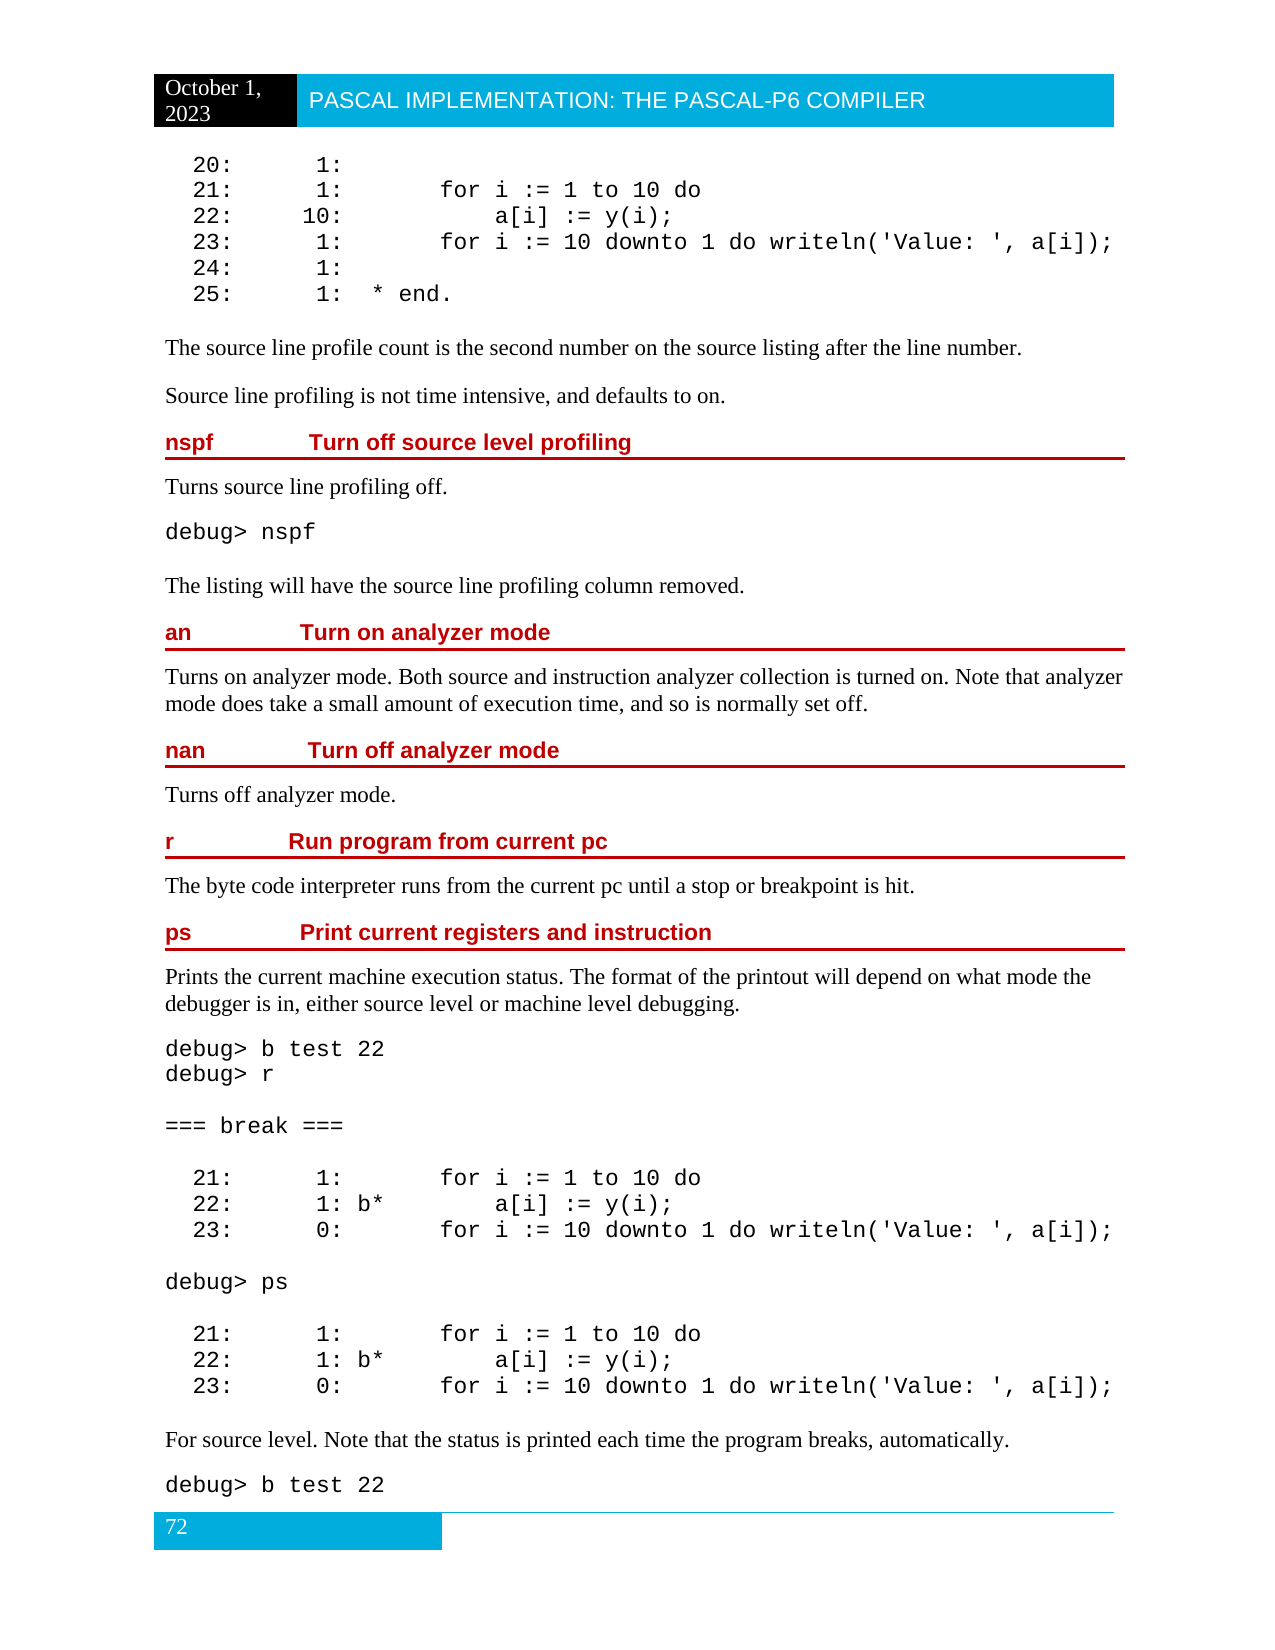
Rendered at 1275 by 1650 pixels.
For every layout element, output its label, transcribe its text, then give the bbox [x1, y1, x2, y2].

text debug> r [165, 1063, 1125, 1089]
text debug> b test 22 [165, 1473, 1125, 1499]
text Turns off analyzer mode. [165, 781, 1125, 807]
text The byte code interpreter runs from the current pc until a stop or breakpoint is hit. [165, 872, 1125, 898]
text The source line profile count is the second number on the source listing after the line number. [165, 334, 1125, 361]
text 21: 1: for i := 1 to 10 do [165, 1167, 1125, 1192]
text 25: 1: * end. [165, 283, 1125, 308]
subtitle nan Turn off analyzer mode [165, 737, 1125, 765]
text The listing will have the source line profiling column removed. [165, 572, 1125, 598]
text For source level. Note that the status is printed each time the program breaks, automatically. [165, 1426, 1125, 1452]
subtitle an Turn on analyzer mode [165, 619, 1125, 648]
subtitle r Run program from current pc [165, 828, 1125, 856]
subtitle ps Print current registers and instruction [165, 919, 1125, 948]
text Turns source line profiling off. [165, 473, 1125, 499]
text debug> ps [165, 1270, 1125, 1296]
text debug> nspf [165, 520, 1125, 546]
text debug> b test 22 [165, 1037, 1125, 1063]
text 22: 10: a[i] := y(i); [165, 205, 1125, 231]
text 23: 0: for i := 10 downto 1 do writeln('Value: ', a[i]); [165, 1218, 1125, 1244]
text 22: 1: b* a[i] := y(i); [165, 1348, 1125, 1374]
text Prints the current machine execution status. The format of the printout will depend on what mode the debugger is in, either source level or machine level debugging. [165, 963, 1125, 1016]
text 24: 1: [165, 257, 1125, 283]
text 20: 1: [165, 153, 1125, 179]
text 21: 1: for i := 1 to 10 do [165, 1322, 1125, 1348]
text 21: 1: for i := 1 to 10 do [165, 179, 1125, 205]
text Turns on analyzer mode. Both source and instruction analyzer collection is turned on. Note that analyzer mode does take a small amount of execution time, and so is normally set off. [165, 663, 1125, 716]
text Source line profiling is not time intensive, and defaults to on. [165, 382, 1125, 408]
text 23: 1: for i := 10 downto 1 do writeln('Value: ', a[i]); [165, 231, 1125, 257]
text === break === [165, 1115, 1125, 1141]
subtitle nspf Turn off source level profiling [165, 429, 1125, 457]
text 23: 0: for i := 10 downto 1 do writeln('Value: ', a[i]); [165, 1374, 1125, 1400]
text 22: 1: b* a[i] := y(i); [165, 1192, 1125, 1218]
